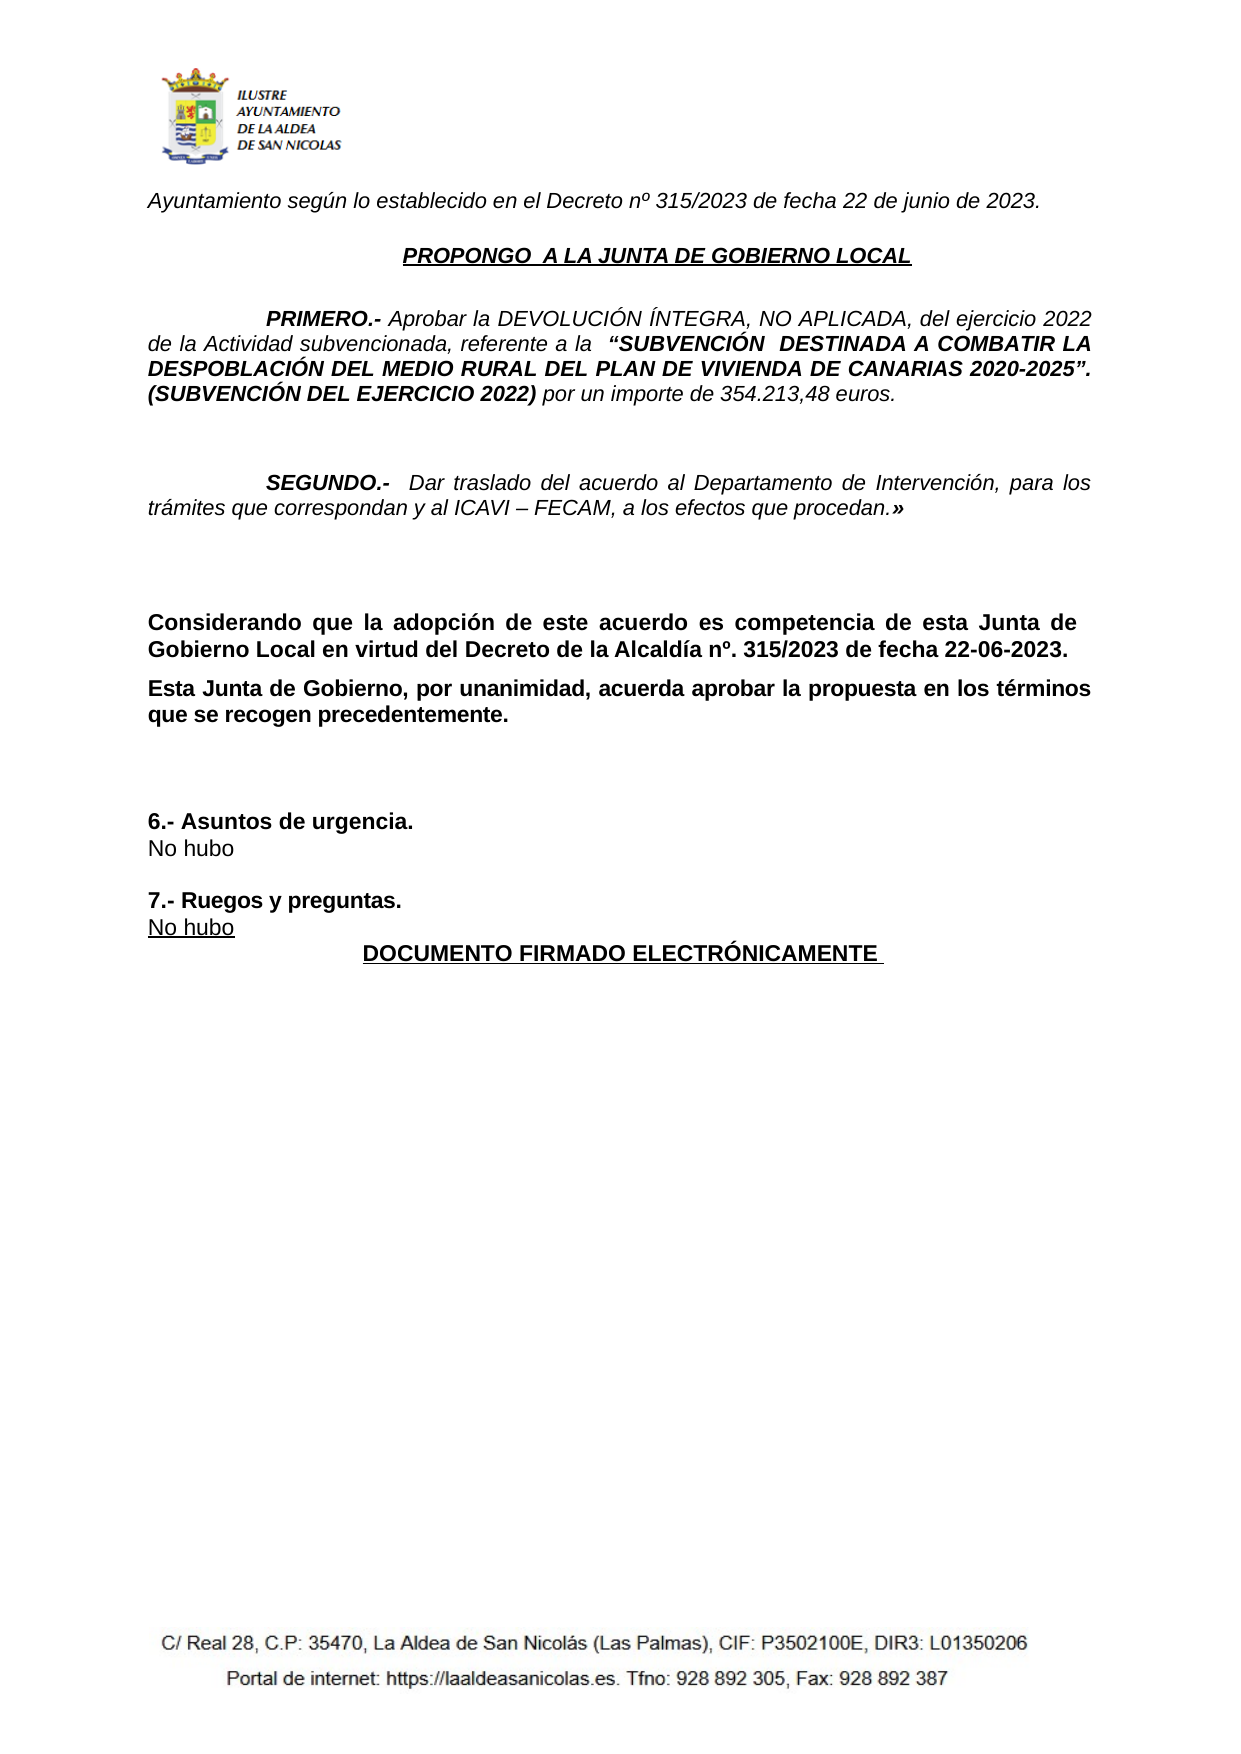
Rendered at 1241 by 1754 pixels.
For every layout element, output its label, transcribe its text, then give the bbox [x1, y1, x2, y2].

text DOCUMENTO FIRMADO ELECTRÓNICAMENTE [148, 940, 1093, 966]
text Ayuntamiento según lo establecido en el Decreto nº 315/2023 de fecha 22 de junio de 2023. [148, 188, 1093, 214]
text No hubo [148, 914, 1093, 940]
text 6.- Asuntos de urgencia. [148, 808, 1093, 834]
picture [148, 60, 357, 172]
text No hubo [148, 834, 1093, 861]
picture [149, 1627, 1034, 1694]
text Esta Junta de Gobierno, por unanimidad, acuerda aprobar la propuesta en los términos que se recogen precedentemente. [148, 674, 1093, 727]
text Considerando que la adopción de este acuerdo es competencia de esta Junta de Gobierno Local en virtud del Decreto de la Alcaldía nº. 315/2023 de fecha 22-06-2023. [148, 609, 1078, 662]
text PRIMERO.- Aprobar la DEVOLUCIÓN ÍNTEGRA, NO APLICADA, del ejercicio 2022 de la Actividad subvencionada, referente a la “SUBVENCIÓN DESTINADA A COMBATIR LA DESPOBLACIÓN DEL MEDIO RURAL DEL PLAN DE VIVIENDA DE CANARIAS 2020-2025”. (SUBVENCIÓN DEL EJERCICIO 2022) por un importe de 354.213,48 euros. [148, 306, 1093, 406]
text 7.- Ruegos y preguntas. [148, 887, 1093, 914]
text PROPONGO A LA JUNTA DE GOBIERNO LOCAL [148, 243, 1093, 268]
text SEGUNDO.- Dar traslado del acuerdo al Departamento de Intervención, para los trámites que correspondan y al ICAVI – FECAM, a los efectos que procedan.» [148, 469, 1093, 520]
